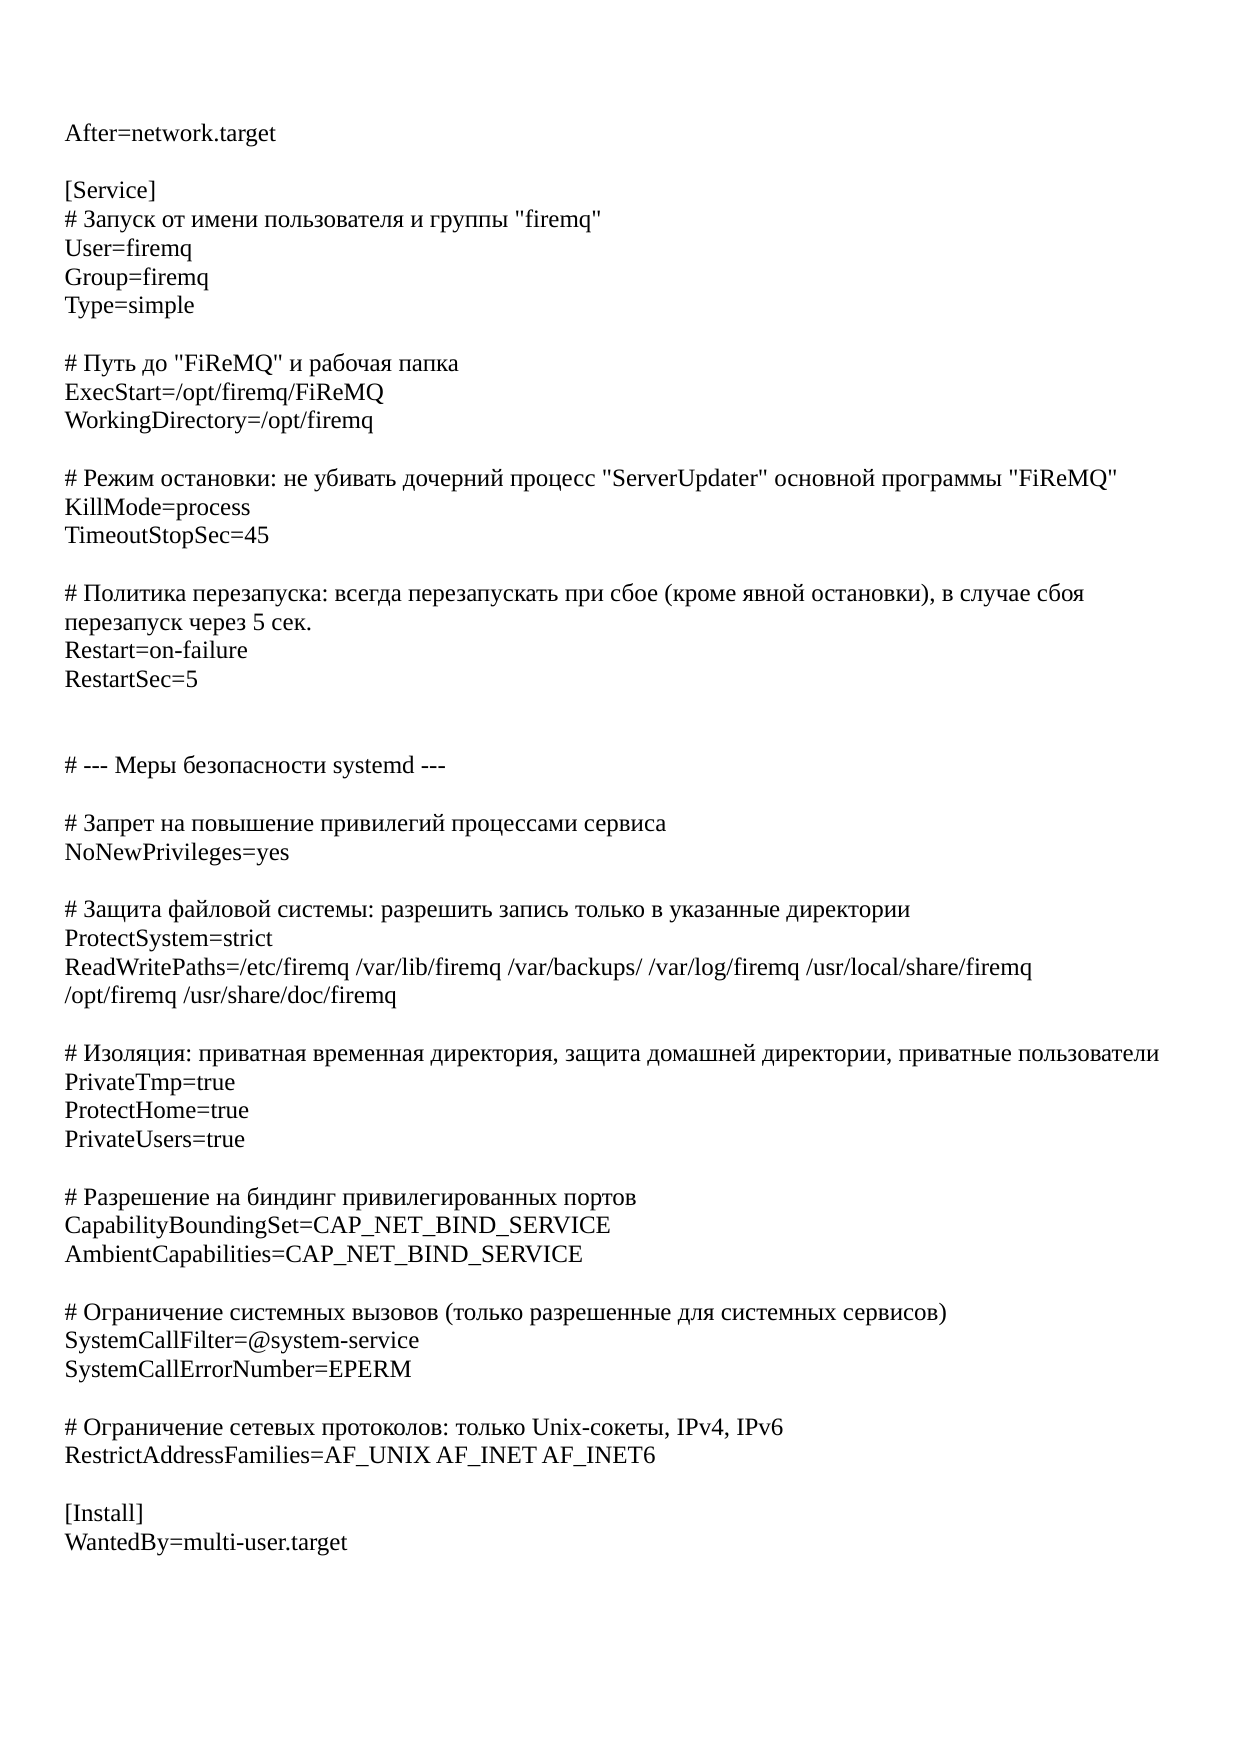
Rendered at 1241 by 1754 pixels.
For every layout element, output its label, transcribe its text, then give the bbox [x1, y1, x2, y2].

text After=network.target [64, 118, 1168, 147]
text TimeoutStopSec=45 [64, 521, 1168, 549]
text ProtectSystem=strict [64, 923, 1168, 952]
text # Разрешение на биндинг привилегированных портов [64, 1182, 1168, 1211]
text AmbientCapabilities=CAP_NET_BIND_SERVICE [64, 1239, 1168, 1268]
text WantedBy=multi-user.target [64, 1527, 1168, 1556]
text RestartSec=5 [64, 664, 1168, 693]
text PrivateTmp=true [64, 1067, 1168, 1096]
text RestrictAddressFamilies=AF_UNIX AF_INET AF_INET6 [64, 1441, 1168, 1469]
text KillMode=process [64, 492, 1168, 521]
text SystemCallFilter=@system-service [64, 1326, 1168, 1354]
text WorkingDirectory=/opt/firemq [64, 406, 1168, 434]
text ReadWritePaths=/etc/firemq /var/lib/firemq /var/backups/ /var/log/firemq /usr/local/share/firemq /opt/firemq /usr/share/doc/firemq [64, 952, 1168, 1009]
text Type=simple [64, 291, 1168, 319]
text Group=firemq [64, 262, 1168, 291]
text CapabilityBoundingSet=CAP_NET_BIND_SERVICE [64, 1211, 1168, 1239]
text SystemCallErrorNumber=EPERM [64, 1354, 1168, 1383]
text [Install] [64, 1498, 1168, 1527]
text ProtectHome=true [64, 1096, 1168, 1124]
text # Ограничение системных вызовов (только разрешенные для системных сервисов) [64, 1297, 1168, 1326]
text User=firemq [64, 233, 1168, 262]
text PrivateUsers=true [64, 1124, 1168, 1153]
text NoNewPrivileges=yes [64, 837, 1168, 866]
text # Изоляция: приватная временная директория, защита домашней директории, приватные пользователи [64, 1038, 1168, 1067]
text Restart=on-failure [64, 636, 1168, 664]
text ExecStart=/opt/firemq/FiReMQ [64, 377, 1168, 406]
text # Ограничение сетевых протоколов: только Unix-сокеты, IPv4, IPv6 [64, 1412, 1168, 1441]
text # Запрет на повышение привилегий процессами сервиса [64, 808, 1168, 837]
text # Политика перезапуска: всегда перезапускать при сбое (кроме явной остановки), в случае сбоя перезапуск через 5 сек. [64, 578, 1168, 636]
text # Защита файловой системы: разрешить запись только в указанные директории [64, 894, 1168, 923]
text # Путь до "FiReMQ" и рабочая папка [64, 348, 1168, 377]
text # Режим остановки: не убивать дочерний процесс "ServerUpdater" основной программы "FiReMQ" [64, 463, 1168, 492]
text # Запуск от имени пользователя и группы "firemq" [64, 204, 1168, 233]
text # --- Меры безопасности systemd --- [64, 751, 1168, 779]
text [Service] [64, 176, 1168, 204]
